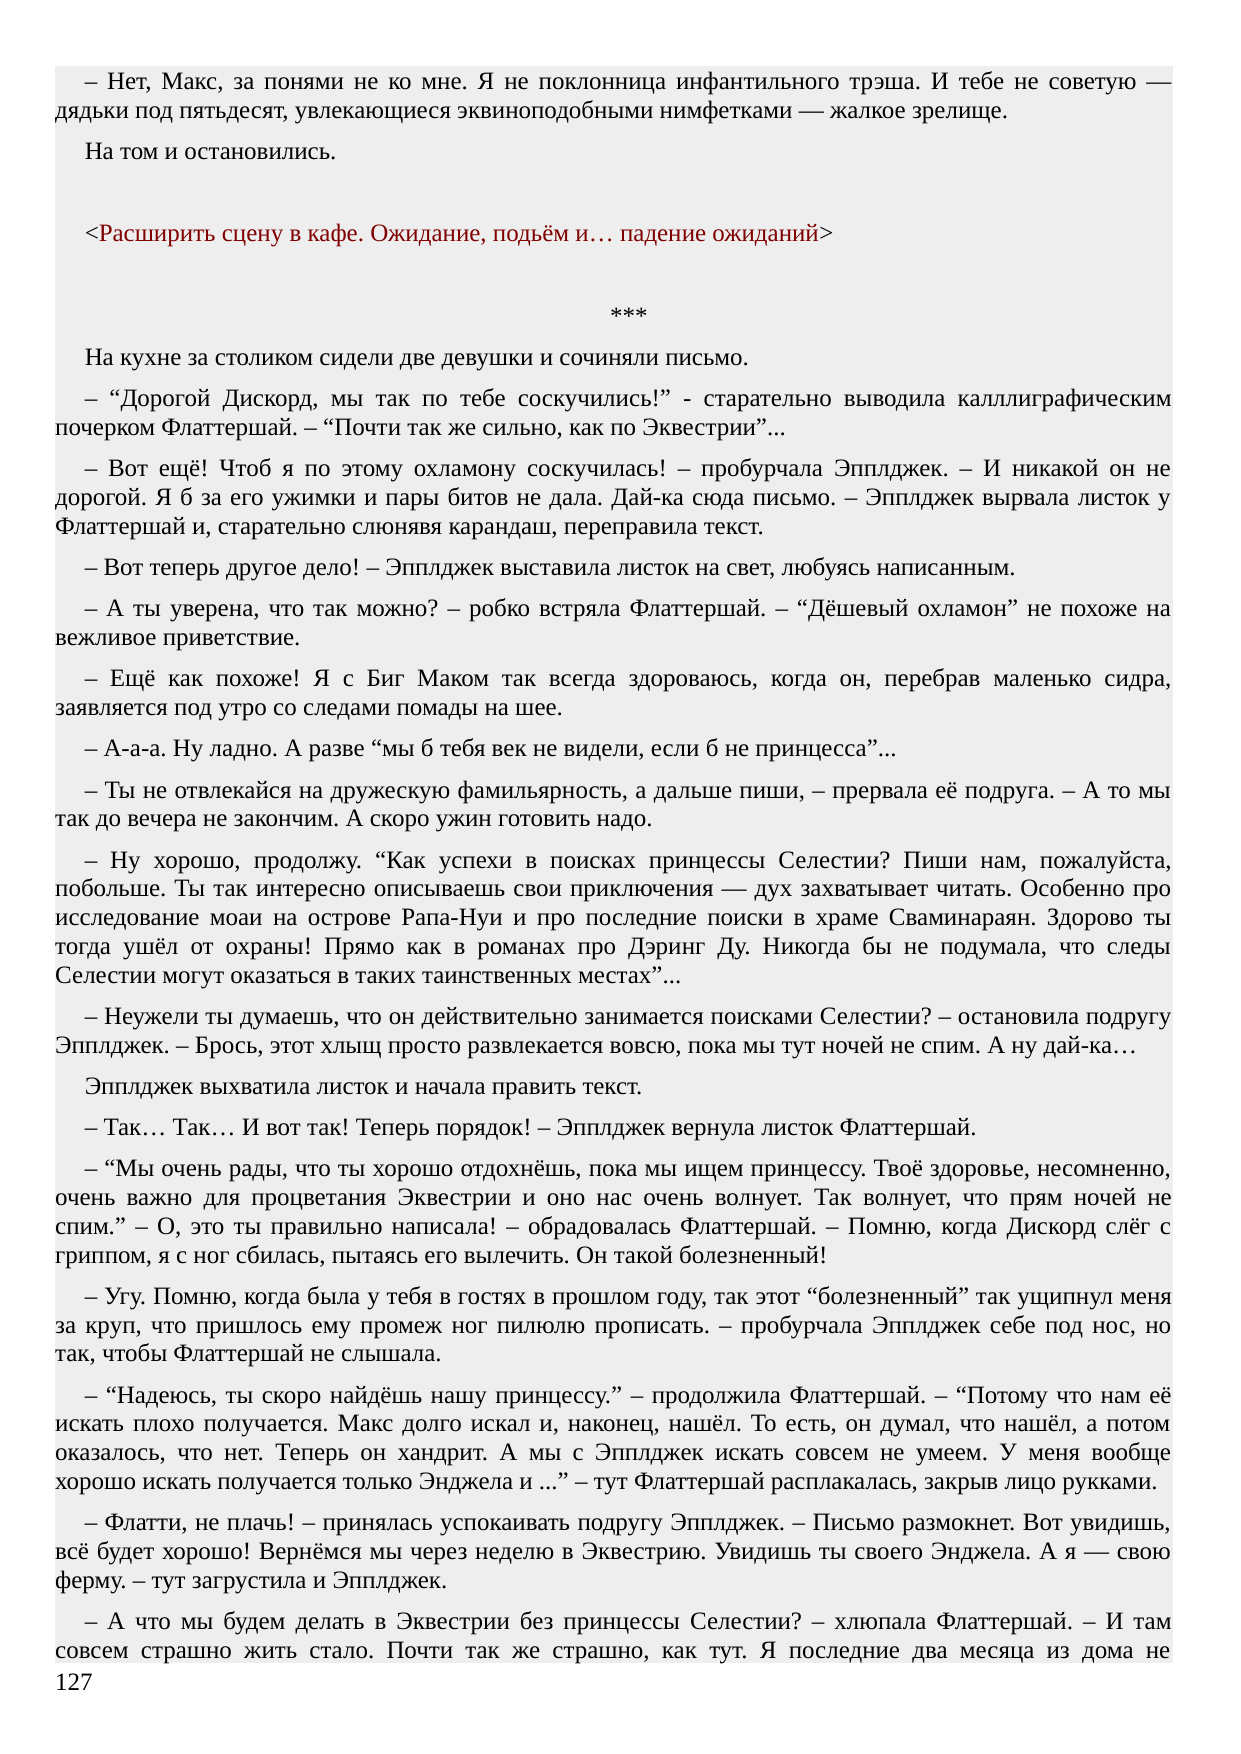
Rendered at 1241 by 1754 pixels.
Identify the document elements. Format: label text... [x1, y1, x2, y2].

text – А ты уверена, что так можно? – робко встряла Флаттершай. – “Дёшевый охламон” не похоже на вежливое приветствие. [55, 593, 1173, 651]
text – Ты не отвлекайся на дружескую фамильярность, а дальше пиши, – прервала её подруга. – А то мы так до вечера не закончим. А скоро ужин готовить надо. [55, 775, 1173, 832]
text На кухне за столиком сидели две девушки и сочиняли письмо. [55, 342, 1173, 371]
text – Ещё как похоже! Я с Биг Маком так всегда здороваюсь, когда он, перебрав маленько сидра, заявляется под утро со следами помады на шее. [55, 663, 1173, 721]
text – “Мы очень рады, что ты хорошо отдохнёшь, пока мы ищем принцессу. Твоё здоровье, несомненно, очень важно для процветания Эквестрии и оно нас очень волнует. Так волнует, что прям ночей не спим.” – О, это ты правильно написала! – обрадовалась Флаттершай. – Помню, когда Дискорд слёг с гриппом, я с ног сбилась, пытаясь его вылечить. Он такой болезненный! [55, 1153, 1173, 1268]
text – А что мы будем делать в Эквестрии без принцессы Селестии? – хлюпала Флаттершай. – И там совсем страшно жить стало. Почти так же страшно, как тут. Я последние два месяца из дома не [55, 1606, 1173, 1663]
text – Флатти, не плачь! – принялась успокаивать подругу Эпплджек. – Письмо размокнет. Вот увидишь, всё будет хорошо! Вернёмся мы через неделю в Эквестрию. Увидишь ты своего Энджела. А я — свою ферму. – тут загрустила и Эпплджек. [55, 1507, 1173, 1593]
text – Так… Так… И вот так! Теперь порядок! – Эпплджек вернула листок Флаттершай. [55, 1112, 1173, 1141]
text На том и остановились. [55, 136, 1173, 165]
text *** [55, 301, 1173, 330]
text – “Надеюсь, ты скоро найдёшь нашу принцессу.” – продолжила Флаттершай. – “Потому что нам её искать плохо получается. Макс долго искал и, наконец, нашёл. То есть, он думал, что нашёл, а потом оказалось, что нет. Теперь он хандрит. А мы с Эпплджек искать совсем не умеем. У меня вообще хорошо искать получается только Энджела и ...” – тут Флаттершай расплакалась, закрыв лицо рукками. [55, 1380, 1173, 1495]
text – Вот теперь другое дело! – Эпплджек выставила листок на свет, любуясь написанным. [55, 552, 1173, 581]
text – А-а-а. Ну ладно. А разве “мы б тебя век не видели, если б не принцесса”... [55, 733, 1173, 762]
text Эпплджек выхватила листок и начала править текст. [55, 1071, 1173, 1100]
text – Угу. Помню, когда была у тебя в гостях в прошлом году, так этот “болезненный” так ущипнул меня за круп, что пришлось ему промеж ног пилюлю прописать. – пробурчала Эпплджек себе под нос, но так, чтобы Флаттершай не слышала. [55, 1281, 1173, 1367]
text – Неужели ты думаешь, что он действительно занимается поисками Селестии? – остановила подругу Эпплджек. – Брось, этот хлыщ просто развлекается вовсю, пока мы тут ночей не спим. А ну дай-ка… [55, 1001, 1173, 1058]
text – Ну хорошо, продолжу. “Как успехи в поисках принцессы Селестии? Пиши нам, пожалуйста, побольше. Ты так интересно описываешь свои приключения — дух захватывает читать. Особенно про исследование моаи на острове Рапа-Нуи и про последние поиски в храме Сваминараян. Здорово ты тогда ушёл от охраны! Прямо как в романах про Дэринг Ду. Никогда бы не подумала, что следы Селестии могут оказаться в таких таинственных местах”... [55, 845, 1173, 988]
text – “Дорогой Дискорд, мы так по тебе соскучились!” - старательно выводила калллиграфическим почерком Флаттершай. – “Почти так же сильно, как по Эквестрии”... [55, 383, 1173, 441]
text <Расширить сцену в кафе. Ожидание, подьём и… падение ожиданий> [55, 218, 1173, 247]
text – Нет, Макс, за понями не ко мне. Я не поклонница инфантильного трэша. И тебе не советую — дядьки под пятьдесят, увлекающиеся эквиноподобными нимфетками — жалкое зрелище. [55, 66, 1173, 123]
text – Вот ещё! Чтоб я по этому охламону соскучилась! – пробурчала Эпплджек. – И никакой он не дорогой. Я б за его ужимки и пары битов не дала. Дай-ка сюда письмо. – Эпплджек вырвала листок у Флаттершай и, старательно слюнявя карандаш, переправила текст. [55, 453, 1173, 540]
